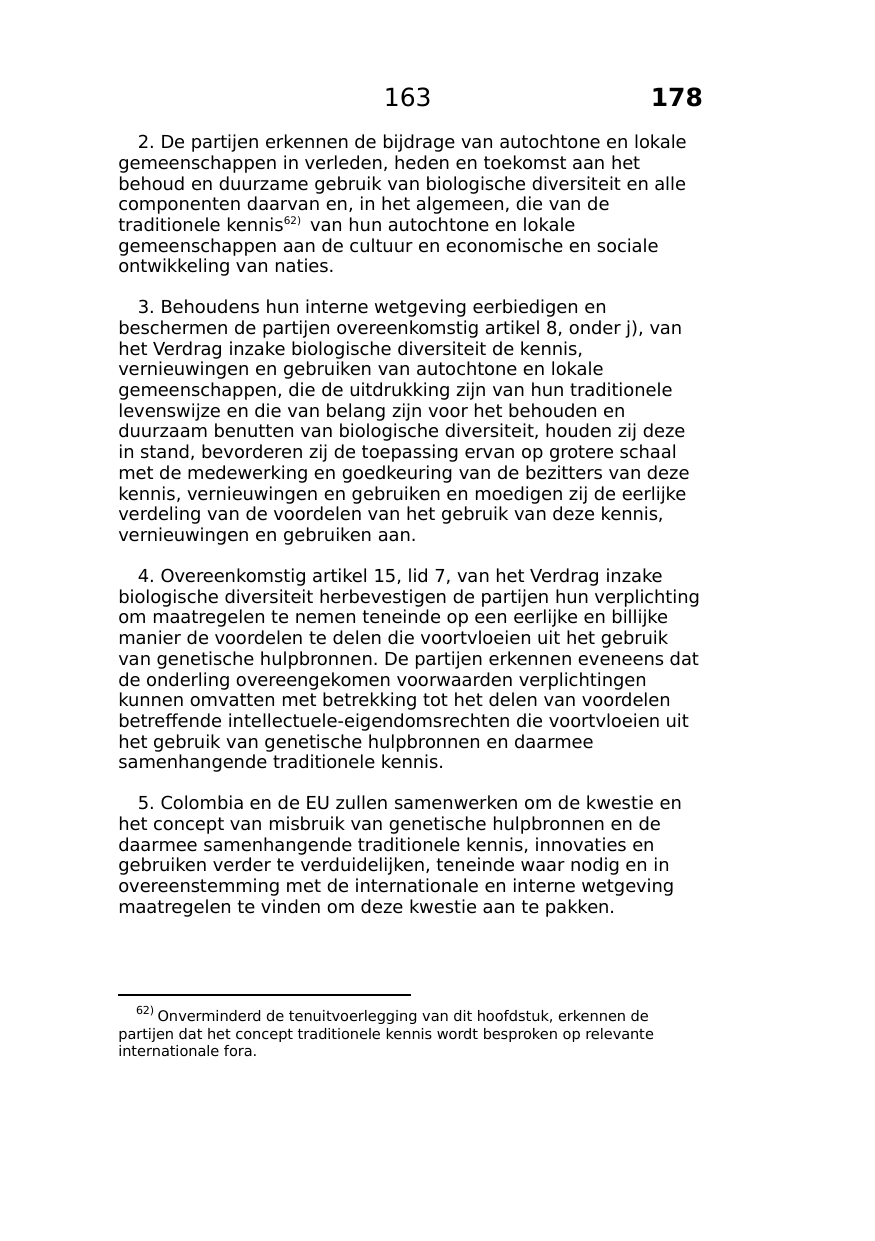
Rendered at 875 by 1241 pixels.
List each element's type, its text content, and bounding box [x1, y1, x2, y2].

text Onverminderd de tenuitvoerlegging van dit hoofdstuk, erkennen de partijen dat het concept traditionele kennis wordt besproken op relevante internationale fora. [118, 1004, 703, 1060]
text 2. De partijen erkennen de bijdrage van autochtone en lokale gemeenschappen in verleden, heden en toekomst aan het behoud en duurzame gebruik van biologische diversiteit en alle componenten daarvan en, in het algemeen, die van de traditionele kennis van hun autochtone en lokale gemeenschappen aan de cultuur en economische en sociale ontwikkeling van naties. [118, 132, 703, 277]
text 3. Behoudens hun interne wetgeving eerbiedigen en beschermen de partijen overeenkomstig artikel 8, onder j), van het Verdrag inzake biologische diversiteit de kennis, vernieuwingen en gebruiken van autochtone en lokale gemeenschappen, die de uitdrukking zijn van hun traditionele levenswijze en die van belang zijn voor het behouden en duurzaam benutten van biologische diversiteit, houden zij deze in stand, bevorderen zij de toepassing ervan op grotere schaal met de medewerking en goedkeuring van de bezitters van deze kennis, vernieuwingen en gebruiken en moedigen zij de eerlijke verdeling van de voordelen van het gebruik van deze kennis, vernieuwingen en gebruiken aan. [118, 297, 703, 546]
text 5. Colombia en de EU zullen samenwerken om de kwestie en het concept van misbruik van genetische hulpbronnen en de daarmee samenhangende traditionele kennis, innovaties en gebruiken verder te verduidelijken, teneinde waar nodig en in overeenstemming met de internationale en interne wetgeving maatregelen te vinden om deze kwestie aan te pakken. [118, 793, 703, 917]
text 4. Overeenkomstig artikel 15, lid 7, van het Verdrag inzake biologische diversiteit herbevestigen de partijen hun verplichting om maatregelen te nemen teneinde op een eerlijke en billijke manier de voordelen te delen die voortvloeien uit het gebruik van genetische hulpbronnen. De partijen erkennen eveneens dat de onderling overeengekomen voorwaarden verplichtingen kunnen omvatten met betrekking tot het delen van voordelen betreffende intellectuele-eigendomsrechten die voortvloeien uit het gebruik van genetische hulpbronnen en daarmee samenhangende traditionele kennis. [118, 566, 703, 773]
